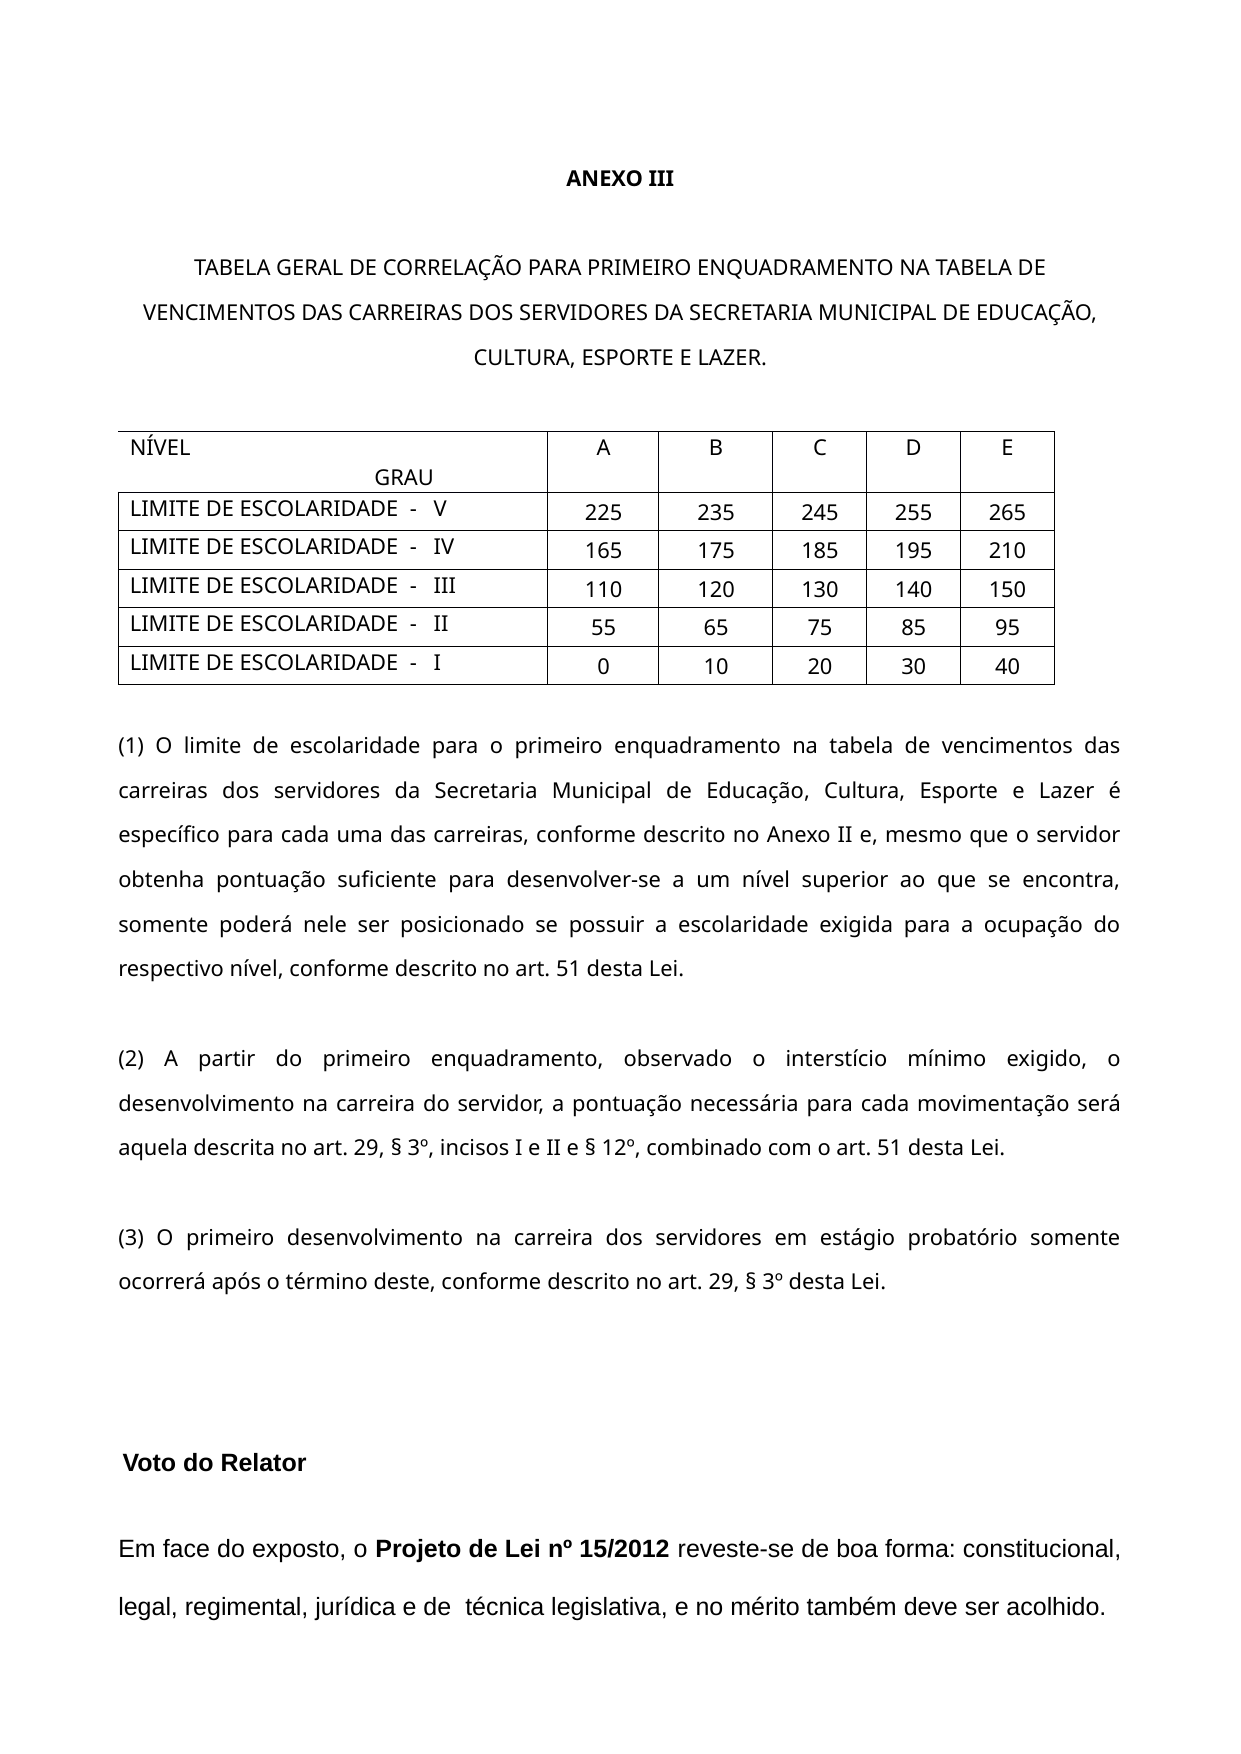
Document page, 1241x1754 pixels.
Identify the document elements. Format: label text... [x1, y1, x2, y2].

table_cell 40 [961, 647, 1054, 684]
text (3) O primeiro desenvolvimento na carreira dos servidores em estágio probatório somente ocorrerá após o término deste, conforme descrito no art. 29, § 3º desta Lei. [118, 1222, 1122, 1296]
table_cell 110 [548, 570, 658, 607]
table_cell 130 [773, 570, 866, 607]
table_cell LIMITE DE ESCOLARIDADE - III [119, 570, 547, 607]
table_cell 30 [867, 647, 960, 684]
table_header D [867, 432, 960, 492]
table_cell 55 [548, 608, 658, 646]
table_cell 10 [659, 647, 772, 684]
table_header E [961, 432, 1054, 492]
table_cell 95 [961, 608, 1054, 646]
table_cell LIMITE DE ESCOLARIDADE - I [119, 647, 547, 684]
table_cell 225 [548, 493, 658, 530]
table_cell 120 [659, 570, 772, 607]
table_cell 175 [659, 531, 772, 569]
table_cell 85 [867, 608, 960, 646]
table_cell 65 [659, 608, 772, 646]
table_cell 185 [773, 531, 866, 569]
table_cell LIMITE DE ESCOLARIDADE - V [119, 493, 547, 530]
table_cell 165 [548, 531, 658, 569]
text ANEXO III [118, 163, 1122, 193]
table_header B [659, 432, 772, 492]
table_header NÍVEL GRAU [118, 432, 547, 492]
table_header C [773, 432, 866, 492]
table_cell 245 [773, 493, 866, 530]
text Em face do exposto, o Projeto de Lei nº 15/2012 reveste-se de boa forma: constitucional, legal, regimental, jurídica e de técnica legislativa, e no mérito também deve ser acolhido. [81, 1534, 1122, 1620]
table_cell 20 [773, 647, 866, 684]
table_cell 150 [961, 570, 1054, 607]
table_cell LIMITE DE ESCOLARIDADE - IV [119, 531, 547, 569]
text (2) A partir do primeiro enquadramento, observado o interstício mínimo exigido, o desenvolvimento na carreira do servidor, a pontuação necessária para cada movimentação será aquela descrita no art. 29, § 3º, incisos I e II e § 12º, combinado com o art. 51 desta Lei. [118, 1043, 1122, 1162]
text (1) O limite de escolaridade para o primeiro enquadramento na tabela de vencimentos das carreiras dos servidores da Secretaria Municipal de Educação, Cultura, Esporte e Lazer é específico para cada uma das carreiras, conforme descrito no Anexo II e, mesmo que o servidor obtenha pontuação suficiente para desenvolver-se a um nível superior ao que se encontra, somente poderá nele ser posicionado se possuir a escolaridade exigida para a ocupação do respectivo nível, conforme descrito no art. 51 desta Lei. [118, 730, 1122, 983]
table_cell 140 [867, 570, 960, 607]
table_cell 265 [961, 493, 1054, 530]
table_cell 75 [773, 608, 866, 646]
table_cell LIMITE DE ESCOLARIDADE - II [119, 608, 547, 646]
table_cell 195 [867, 531, 960, 569]
table_cell 210 [961, 531, 1054, 569]
table_header A [548, 432, 658, 492]
table_cell 255 [867, 493, 960, 530]
table_cell 235 [659, 493, 772, 530]
text Voto do Relator [81, 1448, 1122, 1477]
table_cell 0 [548, 647, 658, 684]
text TABELA GERAL DE CORRELAÇÃO PARA PRIMEIRO ENQUADRAMENTO NA TABELA DE VENCIMENTOS DAS CARREIRAS DOS SERVIDORES DA SECRETARIA MUNICIPAL DE EDUCAÇÃO, CULTURA, ESPORTE E LAZER. [118, 252, 1122, 371]
